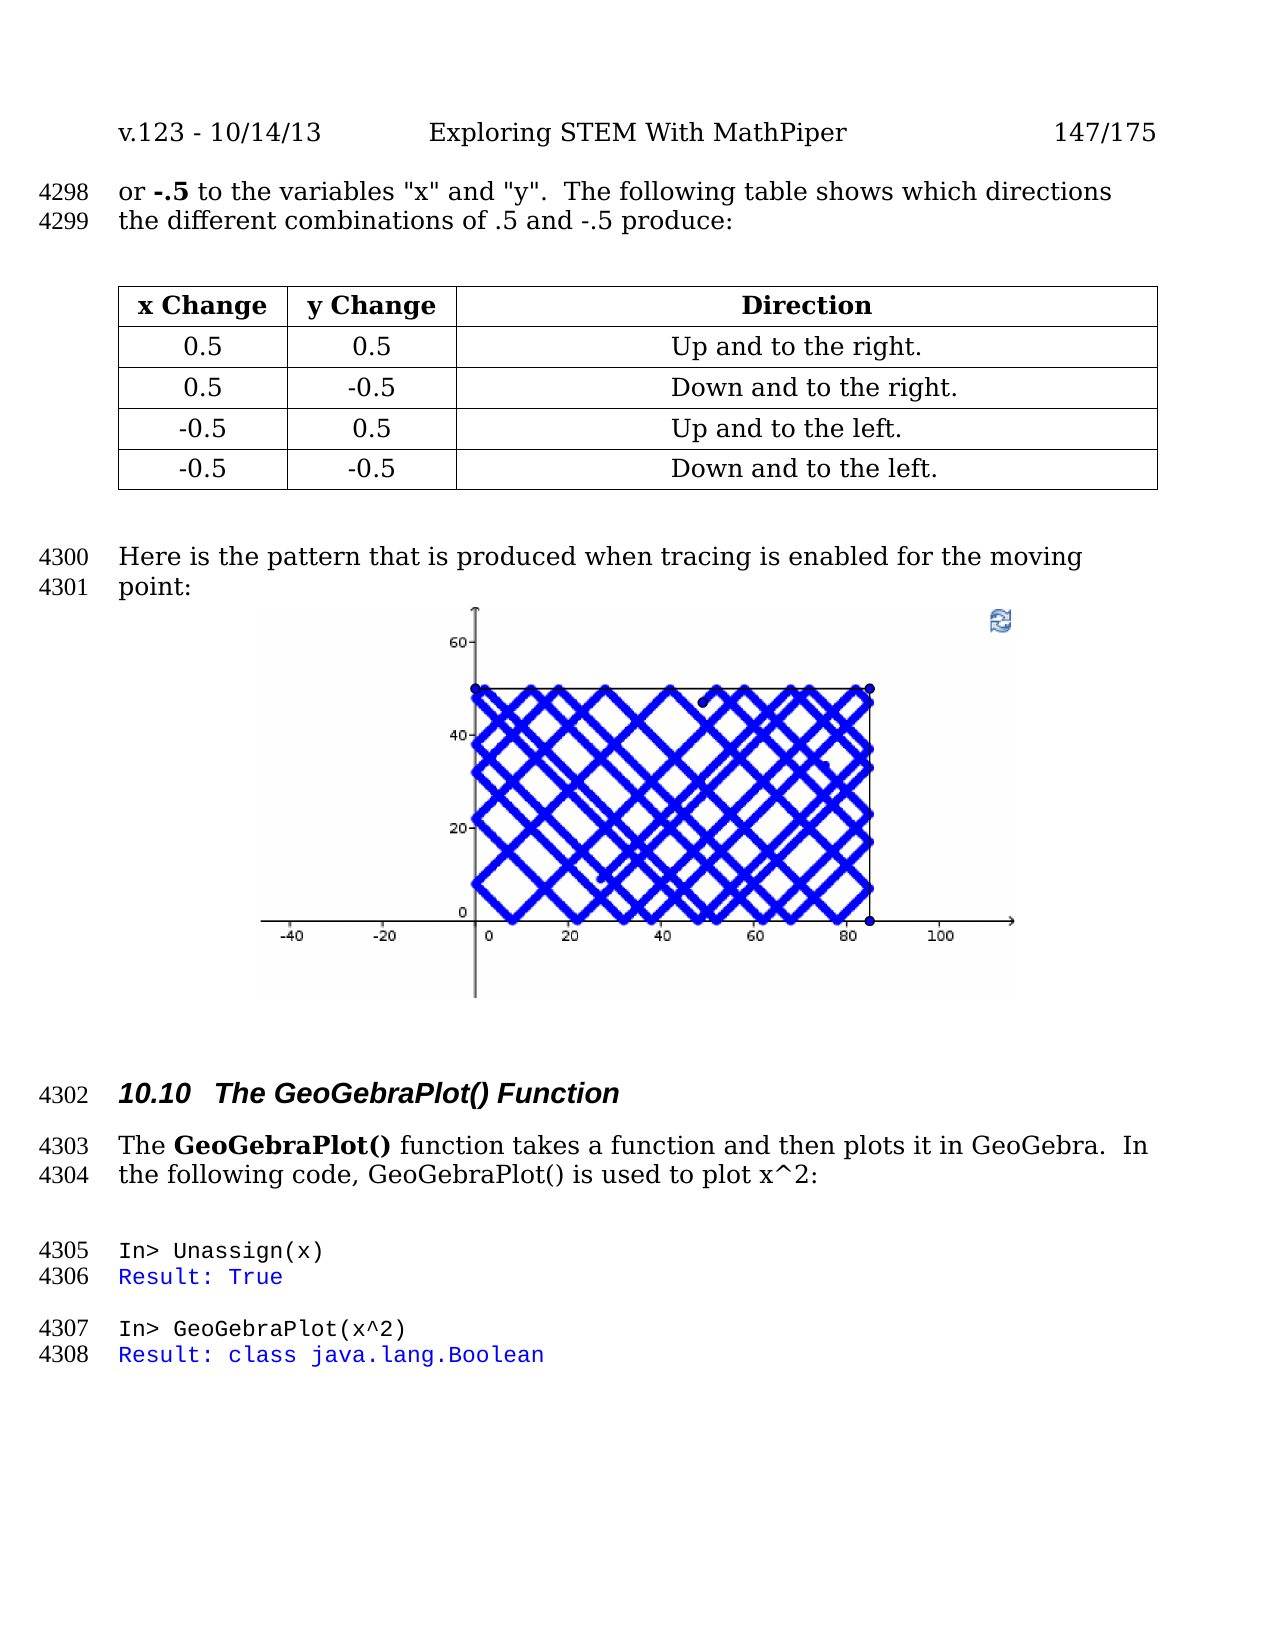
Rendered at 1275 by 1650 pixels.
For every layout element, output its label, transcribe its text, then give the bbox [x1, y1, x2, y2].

table_cell Down and to the right. [457, 368, 1157, 408]
text In> GeoGebraPlot(x^2) [118, 1317, 1157, 1343]
text or -.5 to the variables "x" and "y". The following table shows which directions the different combinations of .5 and -.5 produce: [118, 177, 1157, 235]
table_cell -0.5 [288, 368, 456, 408]
table_cell -0.5 [119, 409, 287, 449]
table_cell Up and to the right. [457, 327, 1157, 367]
table_cell 0.5 [119, 327, 287, 367]
text In> Unassign(x) [118, 1239, 1157, 1265]
table_cell Up and to the left. [457, 409, 1157, 449]
text The GeoGebraPlot() function takes a function and then plots it in GeoGebra. In the following code, GeoGebraPlot() is used to plot x^2: [118, 1131, 1157, 1189]
table_header y Change [288, 287, 456, 326]
table_cell 0.5 [288, 409, 456, 449]
table_header x Change [119, 287, 287, 326]
table_cell Down and to the left. [457, 450, 1157, 489]
table_header Direction [457, 287, 1157, 326]
subtitle The GeoGebraPlot() Function [118, 1076, 1157, 1110]
table_cell 0.5 [119, 368, 287, 408]
table_cell 0.5 [288, 327, 456, 367]
text Here is the pattern that is produced when tracing is enabled for the moving point: [118, 543, 1157, 601]
picture [260, 607, 1015, 998]
text Result: class java.lang.Boolean [118, 1343, 1157, 1369]
text Result: True [118, 1265, 1157, 1291]
table_cell -0.5 [288, 450, 456, 489]
table_cell -0.5 [119, 450, 287, 489]
